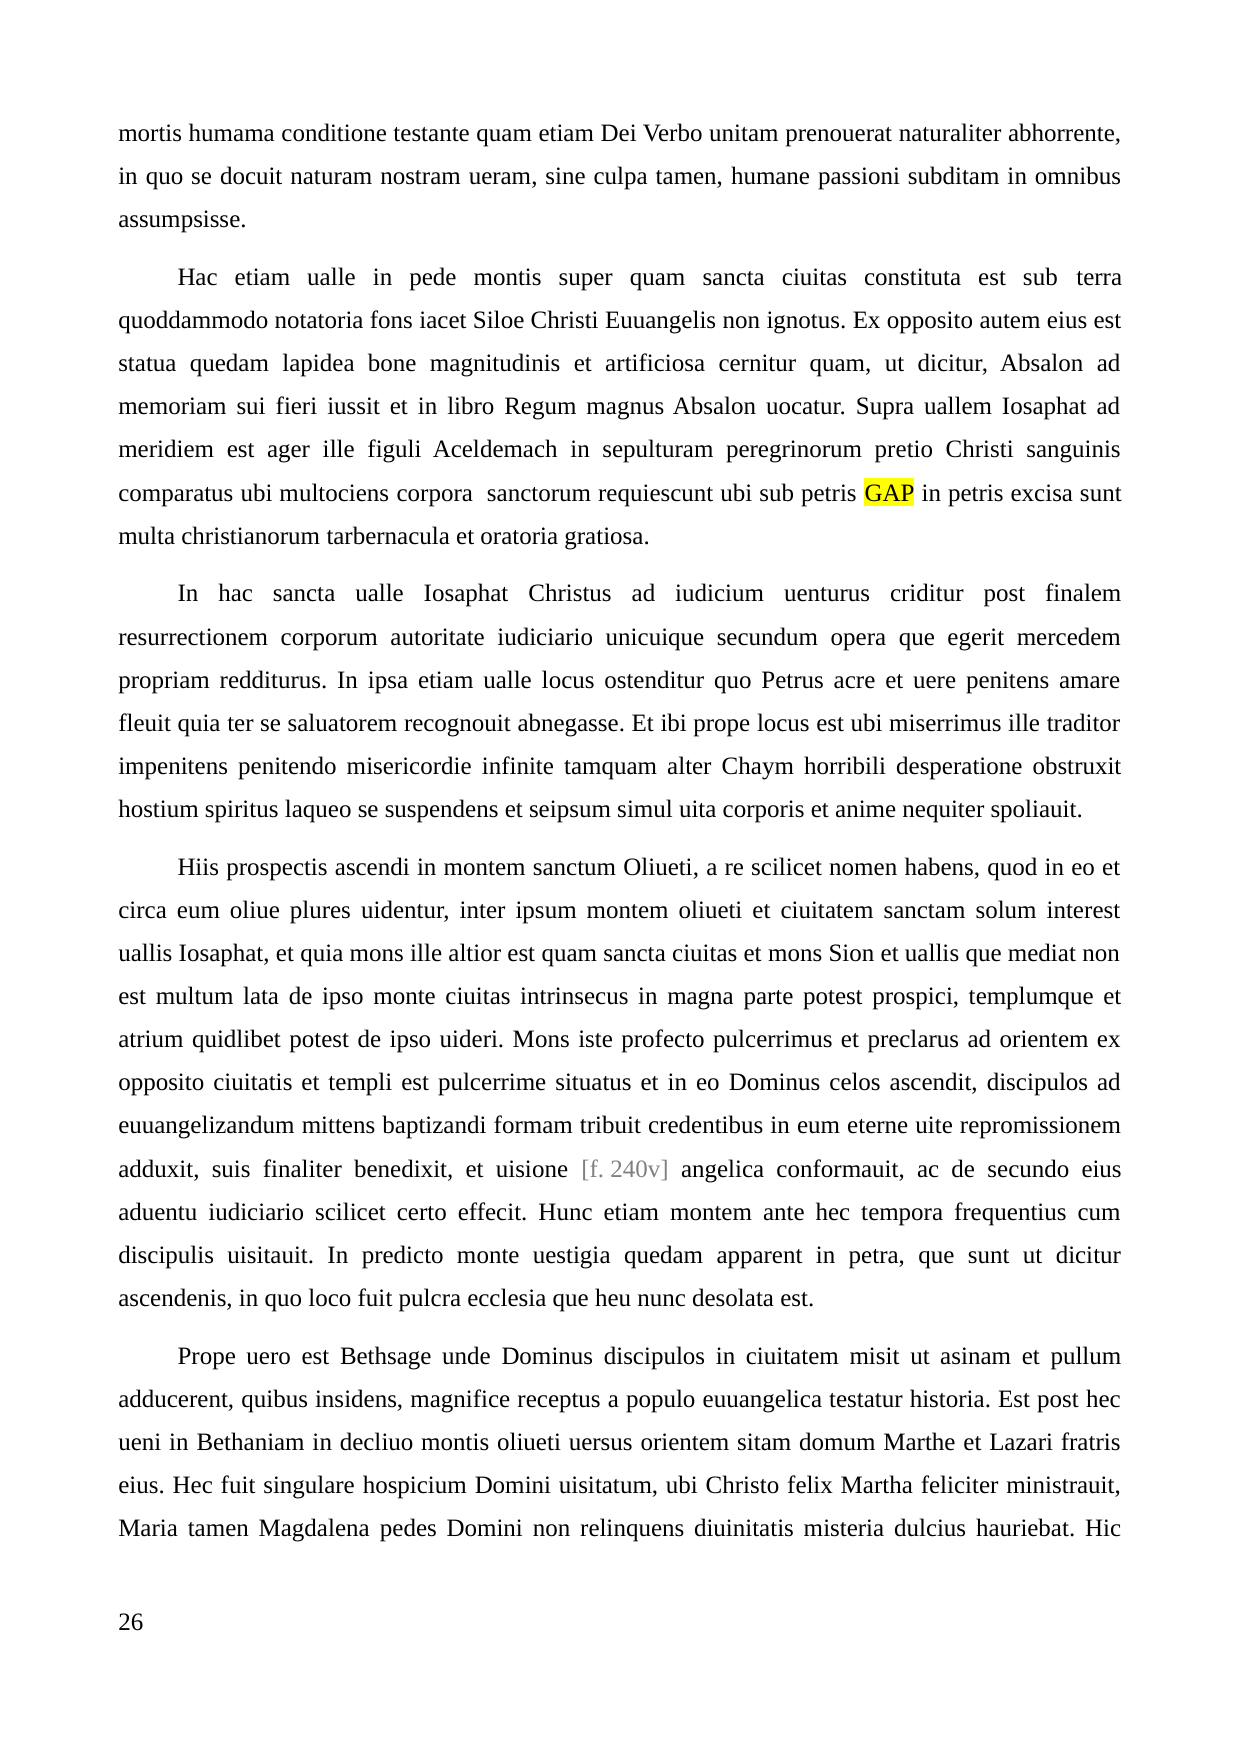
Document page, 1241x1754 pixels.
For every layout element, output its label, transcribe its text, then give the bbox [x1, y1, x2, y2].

text mortis humama conditione testante quam etiam Dei Verbo unitam prenouerat naturaliter abhorrente, in quo se docuit naturam nostram ueram, sine culpa tamen, humane passioni subditam in omnibus assumpsisse. [118, 118, 1122, 233]
text Hiis prospectis ascendi in montem sanctum Oliueti, a re scilicet nomen habens, quod in eo et circa eum oliue plures uidentur, inter ipsum montem oliueti et ciuitatem sanctam solum interest uallis Iosaphat, et quia mons ille altior est quam sancta ciuitas et mons Sion et uallis que mediat non est multum lata de ipso monte ciuitas intrinsecus in magna parte potest prospici, templumque et atrium quidlibet potest de ipso uideri. Mons iste profecto pulcerrimus et preclarus ad orientem ex opposito ciuitatis et templi est pulcerrime situatus et in eo Dominus celos ascendit, discipulos ad euuangelizandum mittens baptizandi formam tribuit credentibus in eum eterne uite repromissionem adduxit, suis finaliter benedixit, et uisione [f. 240v] angelica conformauit, ac de secundo eius aduentu iudiciario scilicet certo effecit. Hunc etiam montem ante hec tempora frequentius cum discipulis uisitauit. In predicto monte uestigia quedam apparent in petra, que sunt ut dicitur ascendenis, in quo loco fuit pulcra ecclesia que heu nunc desolata est. [118, 852, 1122, 1312]
text Hac etiam ualle in pede montis super quam sancta ciuitas constituta est sub terra quoddammodo notatoria fons iacet Siloe Christi Euuangelis non ignotus. Ex opposito autem eius est statua quedam lapidea bone magnitudinis et artificiosa cernitur quam, ut dicitur, Absalon ad memoriam sui fieri iussit et in libro Regum magnus Absalon uocatur. Supra uallem Iosaphat ad meridiem est ager ille figuli Aceldemach in sepulturam peregrinorum pretio Christi sanguinis comparatus ubi multociens corpora sanctorum requiescunt ubi sub petris GAP in petris excisa sunt multa christianorum tarbernacula et oratoria gratiosa. [118, 262, 1122, 549]
text In hac sancta ualle Iosaphat Christus ad iudicium uenturus criditur post finalem resurrectionem corporum autoritate iudiciario unicuique secundum opera que egerit mercedem propriam redditurus. In ipsa etiam ualle locus ostenditur quo Petrus acre et uere penitens amare fleuit quia ter se saluatorem recognouit abnegasse. Et ibi prope locus est ubi miserrimus ille traditor impenitens penitendo misericordie infinite tamquam alter Chaym horribili desperatione obstruxit hostium spiritus laqueo se suspendens et seipsum simul uita corporis et anime nequiter spoliauit. [118, 578, 1122, 823]
text Prope uero est Bethsage unde Dominus discipulos in ciuitatem misit ut asinam et pullum adducerent, quibus insidens, magnifice receptus a populo euuangelica testatur historia. Est post hec ueni in Bethaniam in decliuo montis oliueti uersus orientem sitam domum Marthe et Lazari fratris eius. Hec fuit singulare hospicium Domini uisitatum, ubi Christo felix Martha feliciter ministrauit, Maria tamen Magdalena pedes Domini non relinquens diuinitatis misteria dulcius hauriebat. Hic [118, 1341, 1122, 1542]
